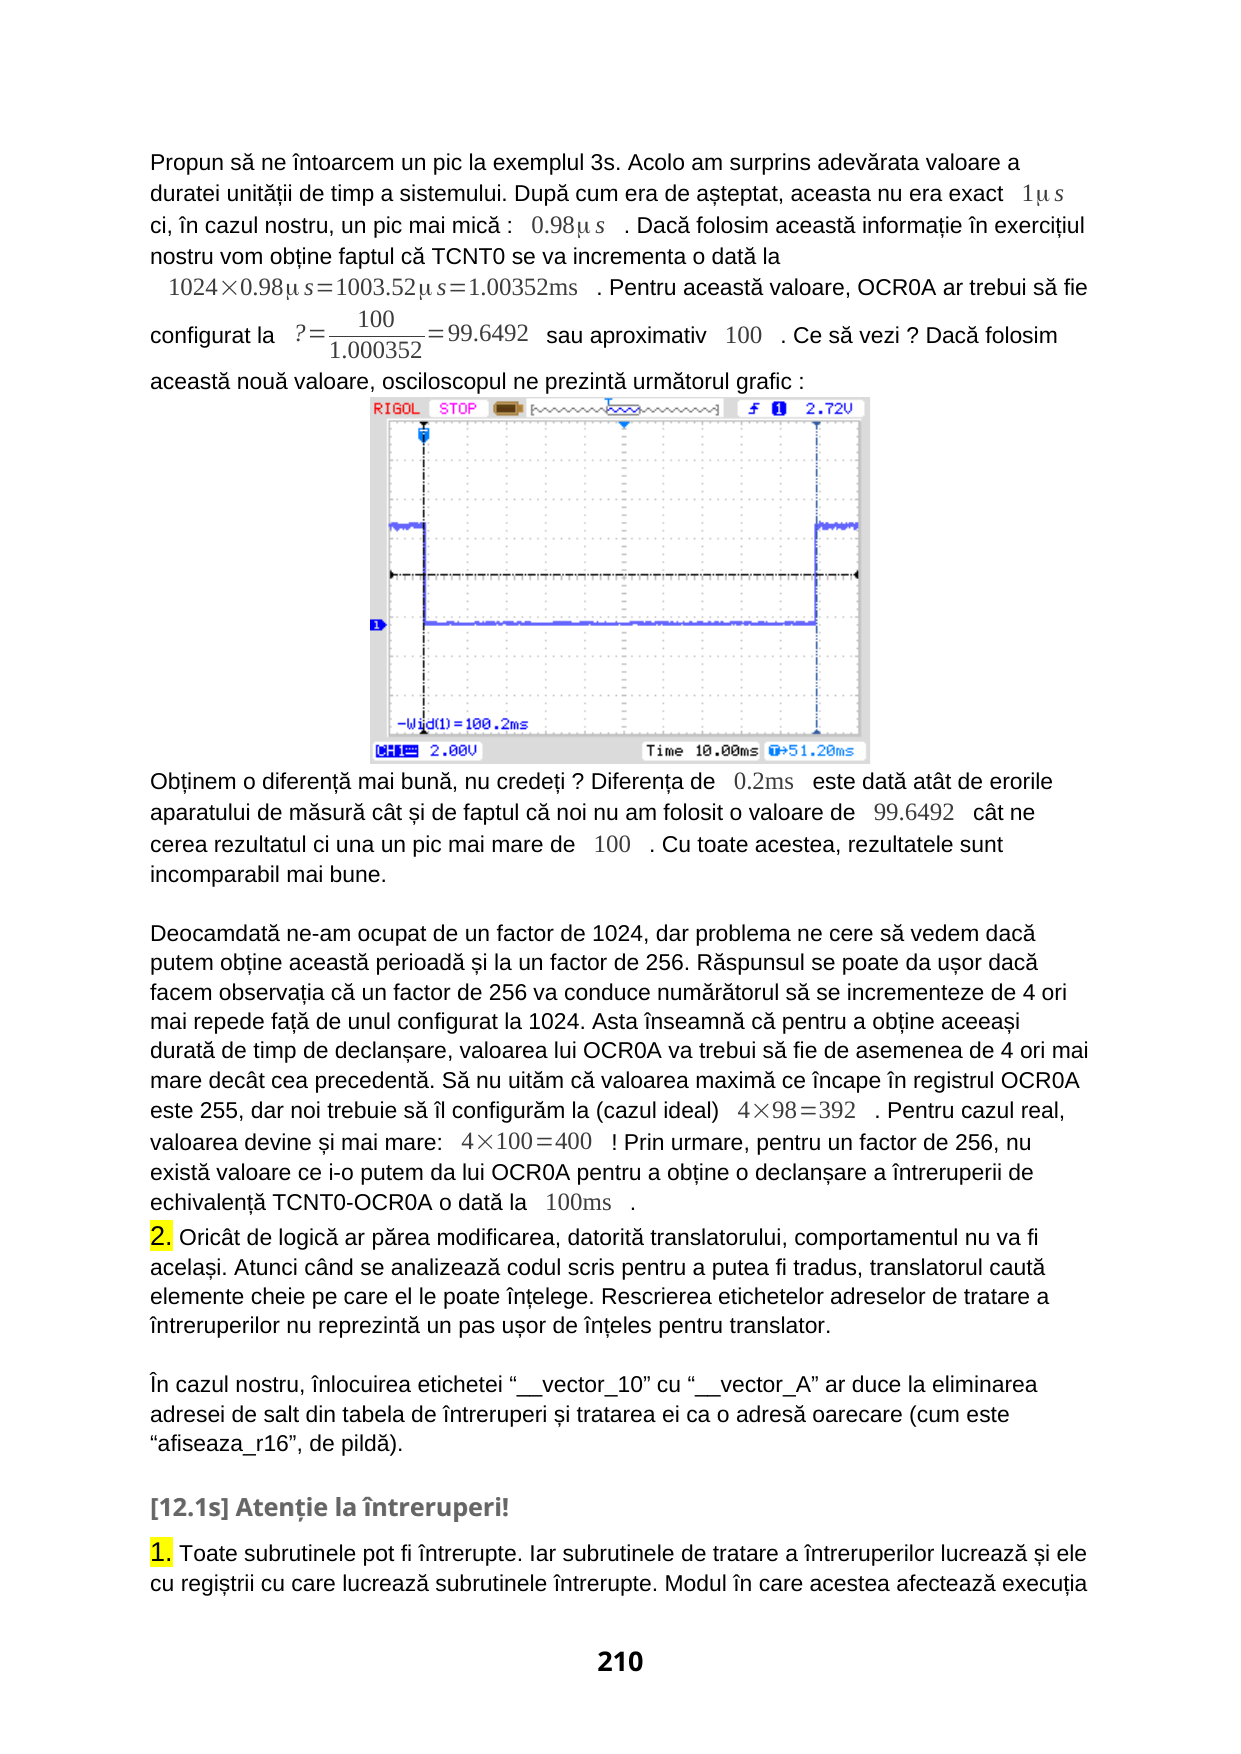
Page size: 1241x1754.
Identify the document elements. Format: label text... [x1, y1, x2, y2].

subtitle 2. Oricât de logică ar părea modificarea, datorită translatorului, comportamentul nu va fi același. Atunci când se analizează codul scris pentru a putea fi tradus, translatorul caută elemente cheie pe care el le poate înțelege. Rescrierea etichetelor adreselor de tratare a întreruperilor nu reprezintă un pas ușor de înțeles pentru translator. [150, 1220, 1091, 1339]
subtitle În cazul nostru, înlocuirea etichetei “__vector_10” cu “__vector_A” ar duce la eliminarea adresei de salt din tabela de întreruperi și tratarea ei ca o adresă oarecare (cum este “afiseaza_r16”, de pildă). [150, 1372, 1091, 1456]
subtitle Deocamdată ne-am ocupat de un factor de 1024, dar problema ne cere să vedem dacă putem obține această perioadă și la un factor de 256. Răspunsul se poate da ușor dacă facem observația că un factor de 256 va conduce numărătorul să se incrementeze de 4 ori mai repede față de unul configurat la 1024. Asta înseamnă că pentru a obține aceeași durată de timp de declanșare, valoarea lui OCR0A va trebui să fie de asemenea de 4 ori mai mare decât cea precedentă. Să nu uităm că valoarea maximă ce încape în registrul OCR0A este 255, dar noi trebuie să îl configurăm la (cazul ideal). Pentru cazul real, valoarea devine și mai mare:! Prin urmare, pentru un factor de 256, nu există valoare ce i-o putem da lui OCR0A pentru a obține o declanșare a întreruperii de echivalență TCNT0-OCR0A o dată la. [150, 920, 1091, 1217]
subtitle Obținem o diferență mai bună, nu credeți ? Diferența deeste dată atât de erorile aparatului de măsură cât și de faptul că noi nu am folosit o valoare decât ne cerea rezultatul ci una un pic mai mare de. Cu toate acestea, rezultatele sunt incomparabil mai bune. [150, 764, 1091, 887]
picture [370, 397, 871, 764]
subtitle [12.1s] Atenție la întreruperi! [150, 1489, 1091, 1523]
subtitle Propun să ne întoarcem un pic la exemplul 3s. Acolo am surprins adevărata valoare a duratei unității de timp a sistemului. După cum era de așteptat, aceasta nu era exactci, în cazul nostru, un pic mai mică :. Dacă folosim această informație în exercițiul nostru vom obține faptul că TCNT0 se va incrementa o dată la. Pentru această valoare, OCR0A ar trebui să fie configurat lasau aproximativ. Ce să vezi ? Dacă folosim această nouă valoare, osciloscopul ne prezintă următorul grafic : [150, 150, 1091, 394]
subtitle 1. Toate subrutinele pot fi întrerupte. Iar subrutinele de tratare a întreruperilor lucrează și ele cu regiștrii cu care lucrează subrutinele întrerupte. Modul în care acestea afectează execuția [150, 1537, 1091, 1596]
